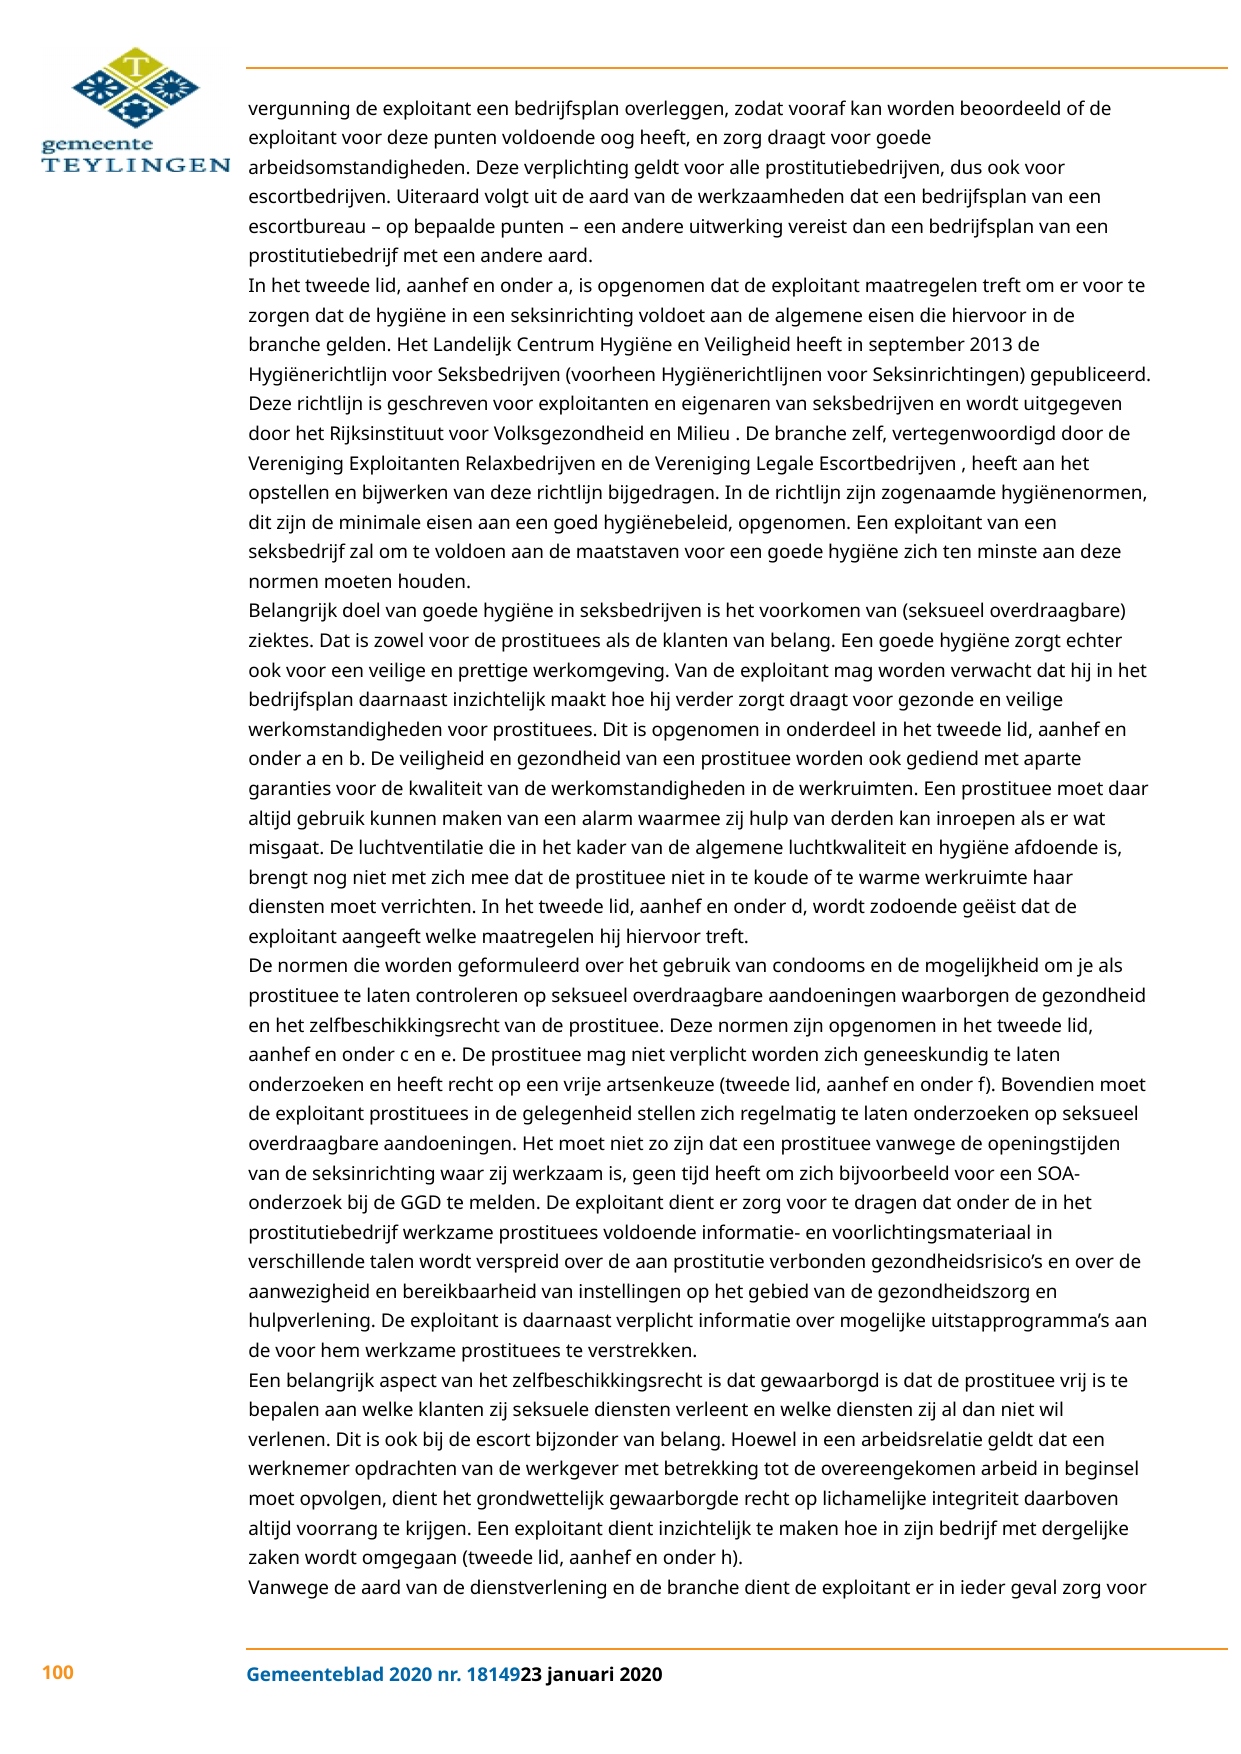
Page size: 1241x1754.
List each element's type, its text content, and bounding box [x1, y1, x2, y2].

text Belangrijk doel van goede hygiëne in seksbedrijven is het voorkomen van (seksueel overdraagbare) ziektes. Dat is zowel voor de prostituees als de klanten van belang. Een goede hygiëne zorgt echter ook voor een veilige en prettige werkomgeving. Van de exploitant mag worden verwacht dat hij in het bedrijfsplan daarnaast inzichtelijk maakt hoe hij verder zorgt draagt voor gezonde en veilige werkomstandigheden voor prostituees. Dit is opgenomen in onderdeel in het tweede lid, aanhef en onder a en b. De veiligheid en gezondheid van een prostituee worden ook gediend met aparte garanties voor de kwaliteit van de werkomstandigheden in de werkruimten. Een prostituee moet daar altijd gebruik kunnen maken van een alarm waarmee zij hulp van derden kan inroepen als er wat misgaat. De luchtventilatie die in het kader van de algemene luchtkwaliteit en hygiëne afdoende is, brengt nog niet met zich mee dat de prostituee niet in te koude of te warme werkruimte haar diensten moet verrichten. In het tweede lid, aanhef en onder d, wordt zodoende geëist dat de exploitant aangeeft welke maatregelen hij hiervoor treft. [248, 598, 1152, 949]
text Vanwege de aard van de dienstverlening en de branche dient de exploitant er in ieder geval zorg voor [248, 1574, 1152, 1600]
picture [41, 47, 231, 172]
text Een belangrijk aspect van het zelfbeschikkingsrecht is dat gewaarborgd is dat de prostituee vrij is te bepalen aan welke klanten zij seksuele diensten verleent en welke diensten zij al dan niet wil verlenen. Dit is ook bij de escort bijzonder van belang. Hoewel in een arbeidsrelatie geldt dat een werknemer opdrachten van de werkgever met betrekking tot de overeengekomen arbeid in beginsel moet opvolgen, dient het grondwettelijk gewaarborgde recht op lichamelijke integriteit daarboven altijd voorrang te krijgen. Een exploitant dient inzichtelijk te maken hoe in zijn bedrijf met dergelijke zaken wordt omgegaan (tweede lid, aanhef en onder h). [248, 1367, 1152, 1570]
text vergunning de exploitant een bedrijfsplan overleggen, zodat vooraf kan worden beoordeeld of de exploitant voor deze punten voldoende oog heeft, en zorg draagt voor goede arbeidsomstandigheden. Deze verplichting geldt voor alle prostitutiebedrijven, dus ook voor escortbedrijven. Uiteraard volgt uit de aard van de werkzaamheden dat een bedrijfsplan van een escortbureau – op bepaalde punten – een andere uitwerking vereist dan een bedrijfsplan van een prostitutiebedrijf met een andere aard. [248, 95, 1152, 268]
text In het tweede lid, aanhef en onder a, is opgenomen dat de exploitant maatregelen treft om er voor te zorgen dat de hygiëne in een seksinrichting voldoet aan de algemene eisen die hiervoor in de branche gelden. Het Landelijk Centrum Hygiëne en Veiligheid heeft in september 2013 de Hygiënerichtlijn voor Seksbedrijven (voorheen Hygiënerichtlijnen voor Seksinrichtingen) gepubliceerd. Deze richtlijn is geschreven voor exploitanten en eigenaren van seksbedrijven en wordt uitgegeven door het Rijksinstituut voor Volksgezondheid en Milieu . De branche zelf, vertegenwoordigd door de Vereniging Exploitanten Relaxbedrijven en de Vereniging Legale Escortbedrijven , heeft aan het opstellen en bijwerken van deze richtlijn bijgedragen. In de richtlijn zijn zogenaamde hygiënenormen, dit zijn de minimale eisen aan een goed hygiënebeleid, opgenomen. Een exploitant van een seksbedrijf zal om te voldoen aan de maatstaven voor een goede hygiëne zich ten minste aan deze normen moeten houden. [248, 272, 1152, 594]
text De normen die worden geformuleerd over het gebruik van condooms en de mogelijkheid om je als prostituee te laten controleren op seksueel overdraagbare aandoeningen waarborgen de gezondheid en het zelfbeschikkingsrecht van de prostituee. Deze normen zijn opgenomen in het tweede lid, aanhef en onder c en e. De prostituee mag niet verplicht worden zich geneeskundig te laten onderzoeken en heeft recht op een vrije artsenkeuze (tweede lid, aanhef en onder f). Bovendien moet de exploitant prostituees in de gelegenheid stellen zich regelmatig te laten onderzoeken op seksueel overdraagbare aandoeningen. Het moet niet zo zijn dat een prostituee vanwege de openingstijden van de seksinrichting waar zij werkzaam is, geen tijd heeft om zich bijvoorbeeld voor een SOA-onderzoek bij de GGD te melden. De exploitant dient er zorg voor te dragen dat onder de in het prostitutiebedrijf werkzame prostituees voldoende informatie- en voorlichtingsmateriaal in verschillende talen wordt verspreid over de aan prostitutie verbonden gezondheidsrisico’s en over de aanwezigheid en bereikbaarheid van instellingen op het gebied van de gezondheidszorg en hulpverlening. De exploitant is daarnaast verplicht informatie over mogelijke uitstapprogramma’s aan de voor hem werkzame prostituees te verstrekken. [248, 953, 1152, 1363]
